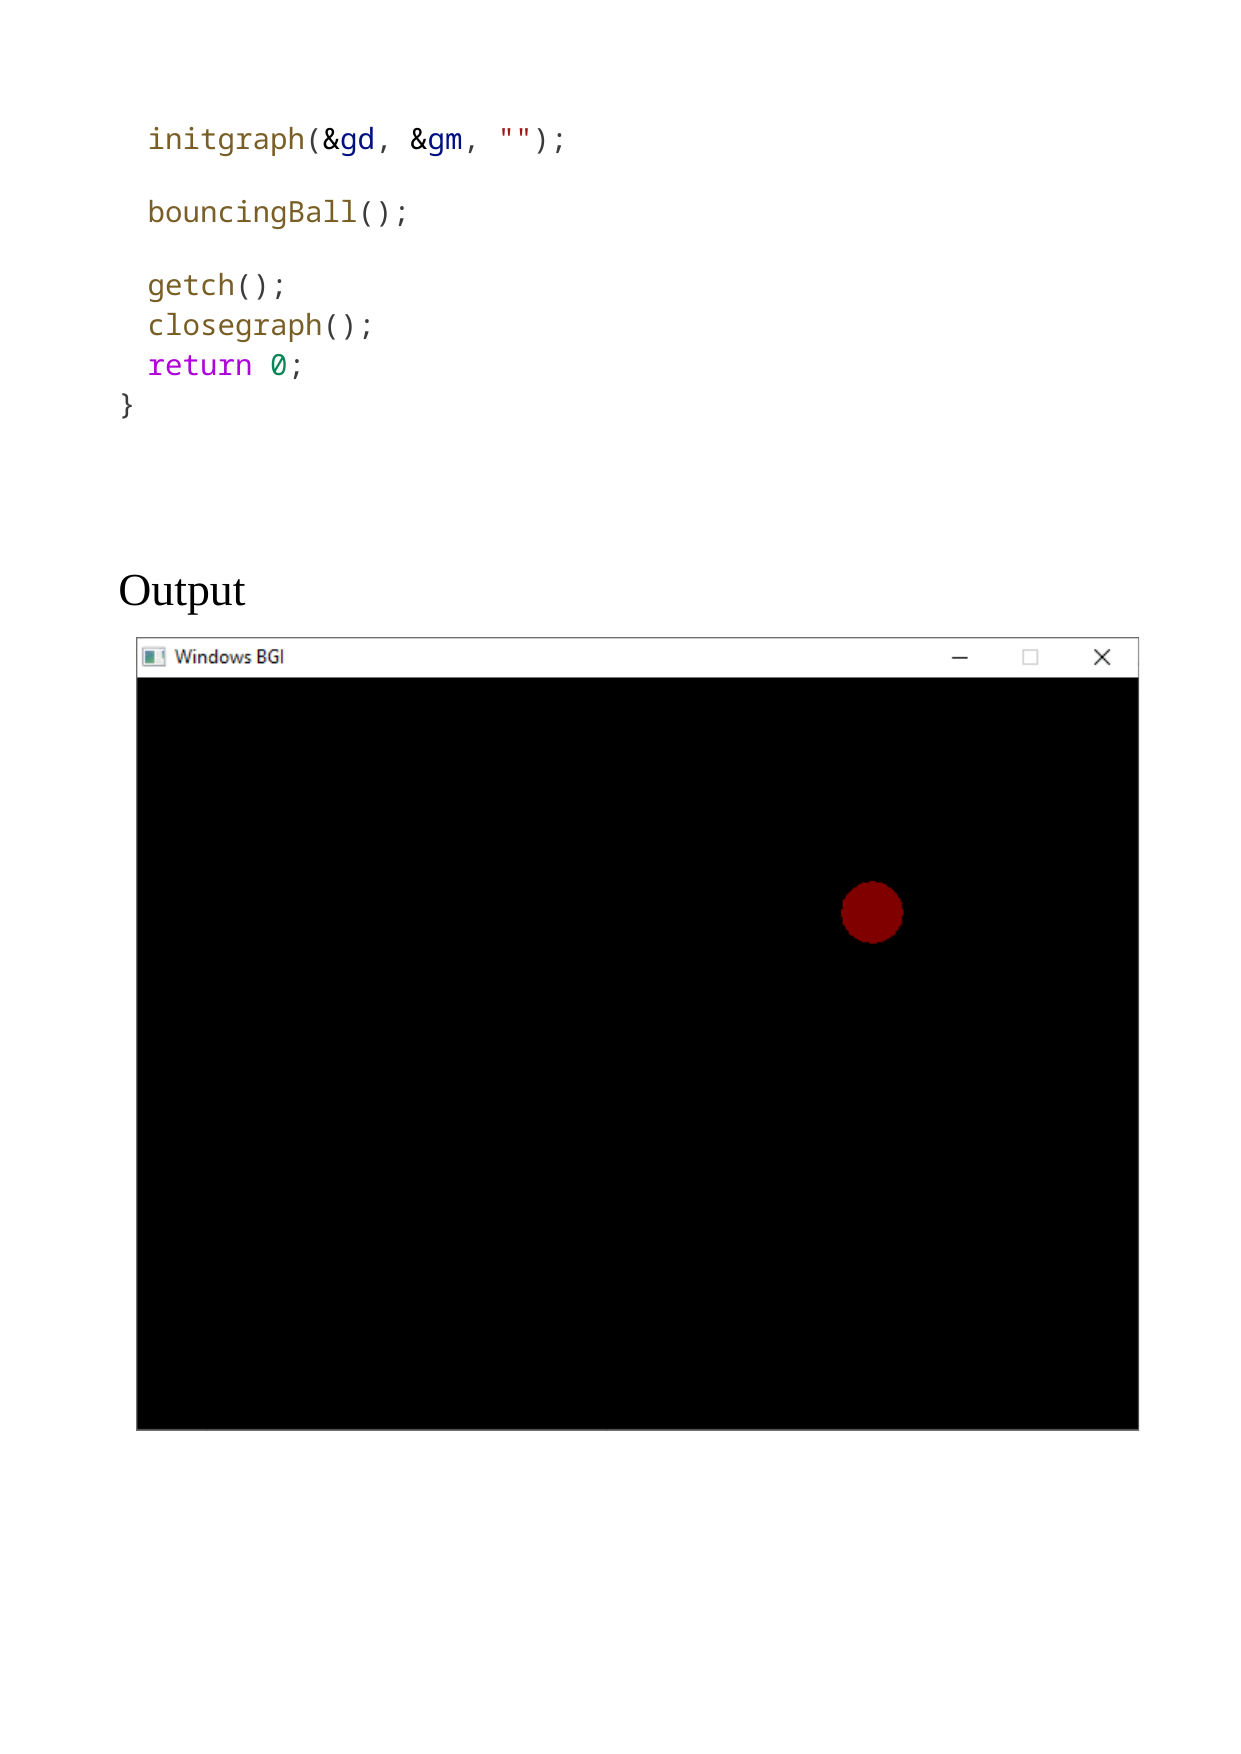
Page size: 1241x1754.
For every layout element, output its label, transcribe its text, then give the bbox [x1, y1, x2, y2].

text return 0; [118, 344, 1157, 384]
text } [118, 384, 1157, 423]
text Output [118, 563, 1157, 615]
text getch(); [118, 264, 1157, 304]
text closegraph(); [118, 304, 1157, 344]
text bouncingBall(); [118, 191, 1157, 231]
picture [136, 637, 1140, 1431]
text initgraph(&gd, &gm, ""); [118, 118, 1157, 158]
